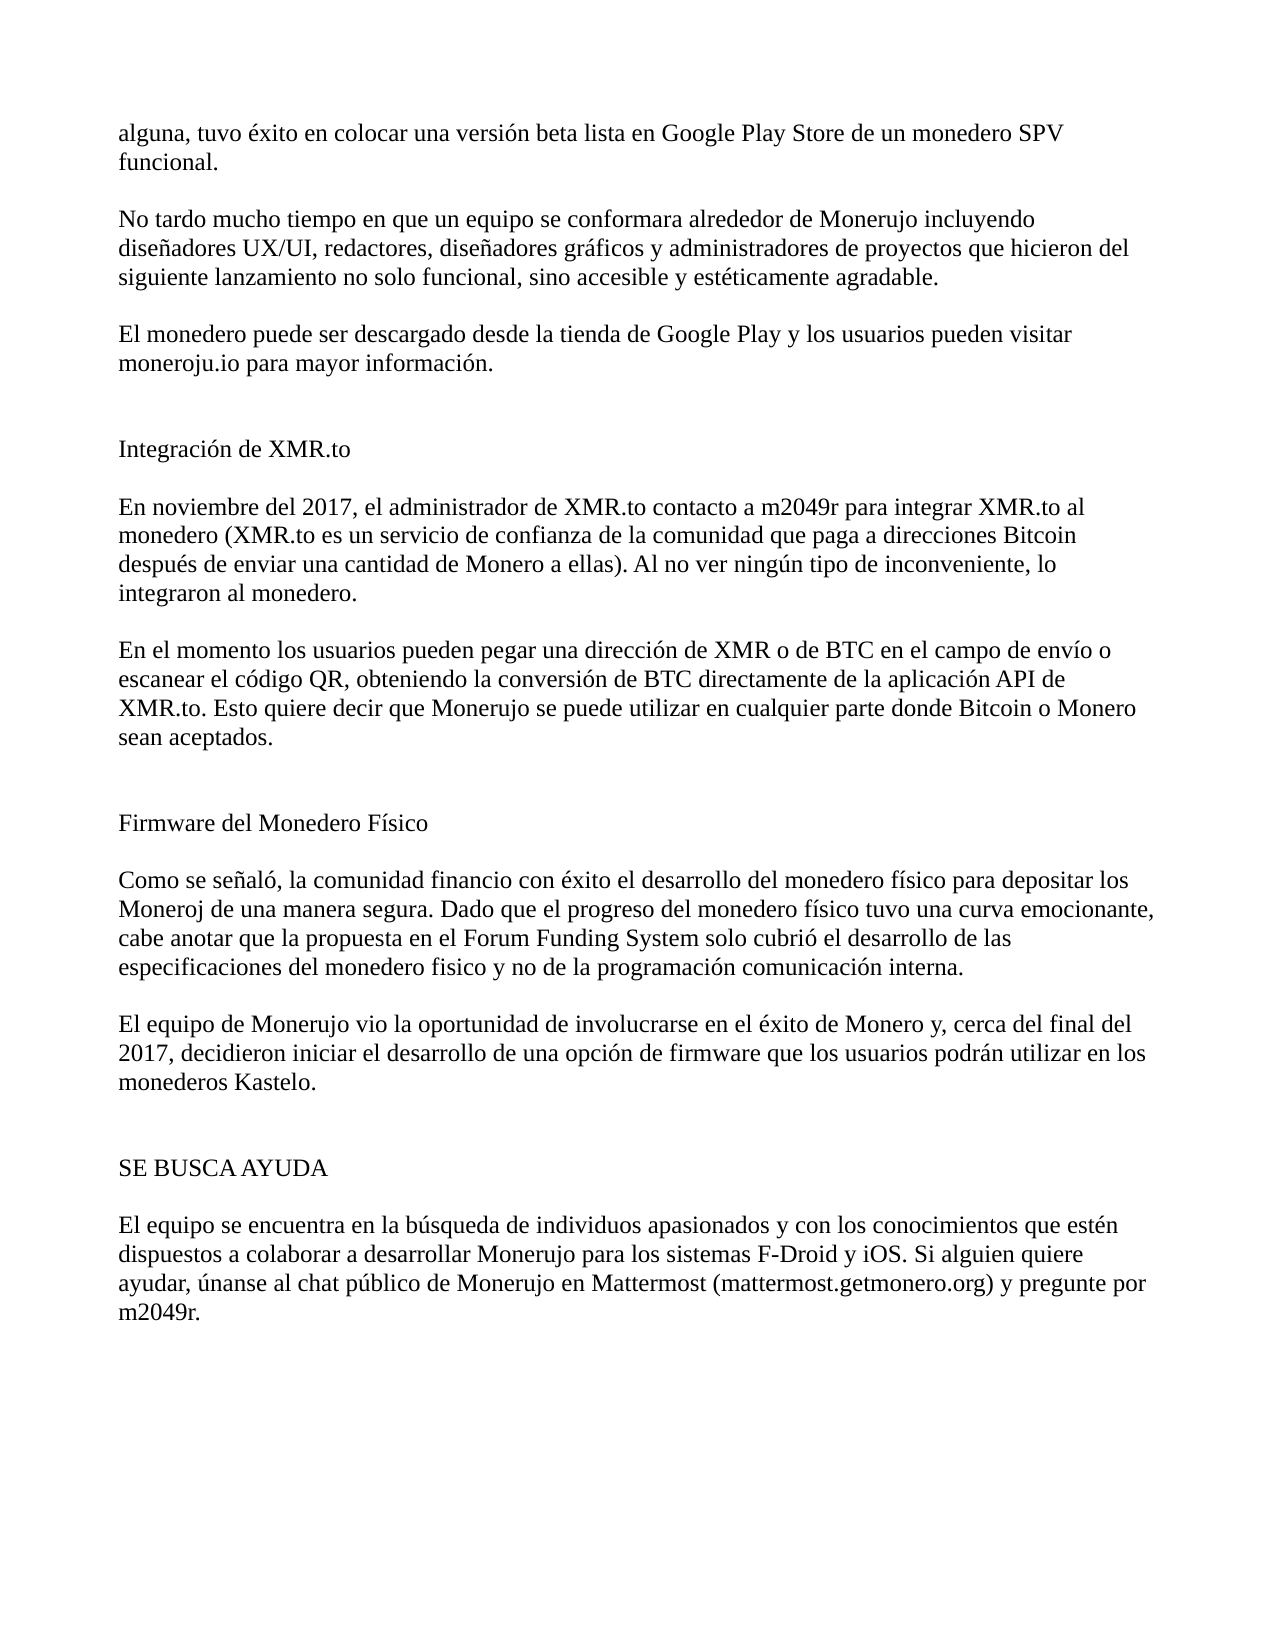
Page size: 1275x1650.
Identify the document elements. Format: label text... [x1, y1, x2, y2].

text El equipo se encuentra en la búsqueda de individuos apasionados y con los conocimientos que estén dispuestos a colaborar a desarrollar Monerujo para los sistemas F-Droid y iOS. Si alguien quiere ayudar, únanse al chat público de Monerujo en Mattermost (mattermost.getmonero.org) y pregunte por m2049r. [118, 1211, 1157, 1326]
text Integración de XMR.to [118, 434, 1157, 463]
text alguna, tuvo éxito en colocar una versión beta lista en Google Play Store de un monedero SPV funcional. [118, 118, 1157, 176]
text SE BUSCA AYUDA [118, 1153, 1157, 1182]
text No tardo mucho tiempo en que un equipo se conformara alrededor de Monerujo incluyendo diseñadores UX/UI, redactores, diseñadores gráficos y administradores de proyectos que hicieron del siguiente lanzamiento no solo funcional, sino accesible y estéticamente agradable. [118, 204, 1157, 291]
text El equipo de Monerujo vio la oportunidad de involucrarse en el éxito de Monero y, cerca del final del 2017, decidieron iniciar el desarrollo de una opción de firmware que los usuarios podrán utilizar en los monederos Kastelo. [118, 1009, 1157, 1096]
text Como se señaló, la comunidad financio con éxito el desarrollo del monedero físico para depositar los Moneroj de una manera segura. Dado que el progreso del monedero físico tuvo una curva emocionante, cabe anotar que la propuesta en el Forum Funding System solo cubrió el desarrollo de las especificaciones del monedero fisico y no de la programación comunicación interna. [118, 866, 1157, 981]
text En el momento los usuarios pueden pegar una dirección de XMR o de BTC en el campo de envío o escanear el código QR, obteniendo la conversión de BTC directamente de la aplicación API de XMR.to. Esto quiere decir que Monerujo se puede utilizar en cualquier parte donde Bitcoin o Monero sean aceptados. [118, 636, 1157, 751]
text Firmware del Monedero Físico [118, 808, 1157, 837]
text El monedero puede ser descargado desde la tienda de Google Play y los usuarios pueden visitar moneroju.io para mayor información. [118, 319, 1157, 377]
text En noviembre del 2017, el administrador de XMR.to contacto a m2049r para integrar XMR.to al monedero (XMR.to es un servicio de confianza de la comunidad que paga a direcciones Bitcoin después de enviar una cantidad de Monero a ellas). Al no ver ningún tipo de inconveniente, lo integraron al monedero. [118, 492, 1157, 607]
